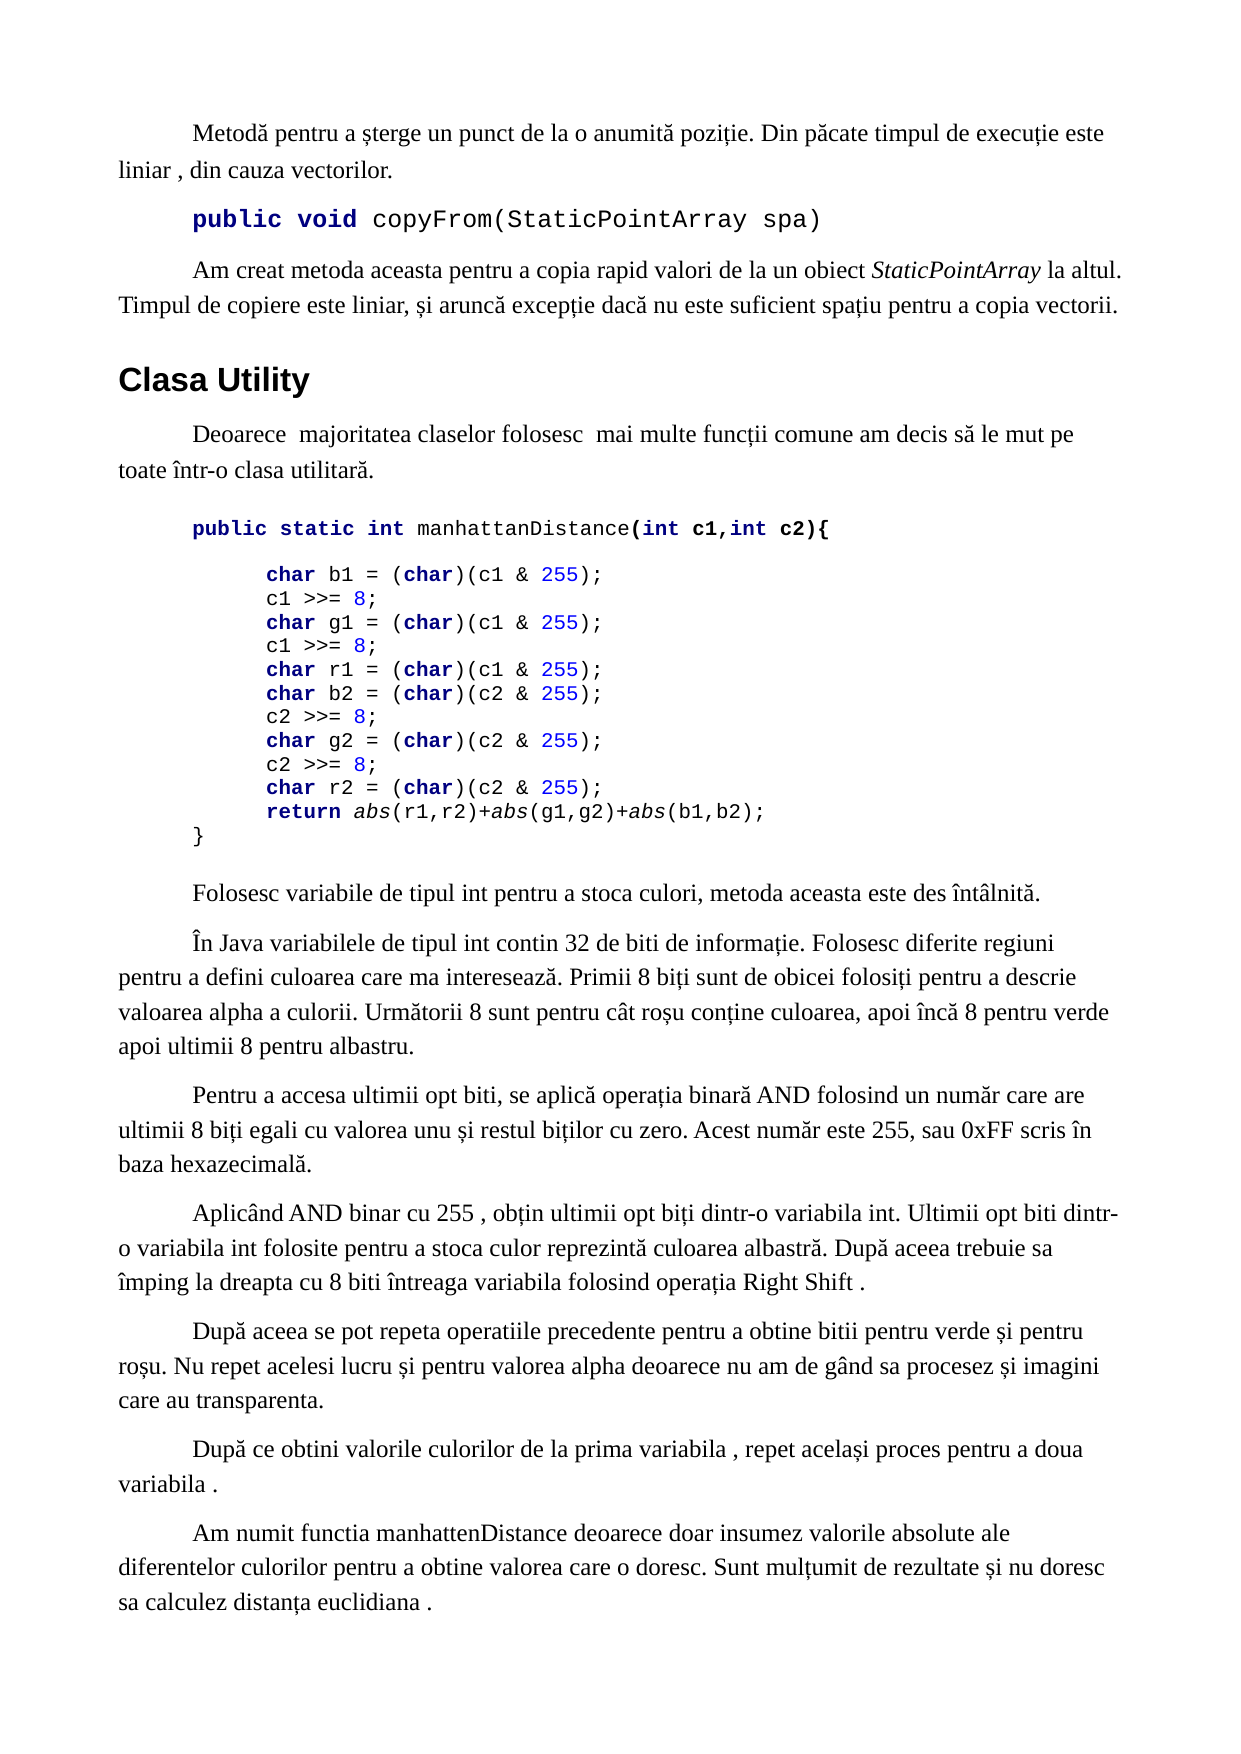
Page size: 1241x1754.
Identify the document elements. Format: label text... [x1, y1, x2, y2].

text După aceea se pot repeta operatiile precedente pentru a obtine bitii pentru verde și pentru roșu. Nu repet acelesi lucru și pentru valorea alpha deoarece nu am de gând sa procesez și imagini care au transparenta. [118, 1316, 1122, 1414]
text c1 >>= 8; [118, 635, 1122, 659]
subtitle Clasa Utility [118, 360, 1122, 398]
text return abs(r1,r2)+abs(g1,g2)+abs(b1,b2); [118, 801, 1122, 824]
text Metodă pentru a șterge un punct de la o anumită poziție. Din păcate timpul de execuție este liniar , din cauza vectorilor. [118, 118, 1122, 183]
text Pentru a accesa ultimii opt biti, se aplică operația binară AND folosind un număr care are ultimii 8 biți egali cu valorea unu și restul biților cu zero. Acest număr este 255, sau 0xFF scris în baza hexazecimală. [118, 1080, 1122, 1178]
text c2 >>= 8; [118, 754, 1122, 777]
text În Java variabilele de tipul int contin 32 de biti de informație. Folosesc diferite regiuni pentru a defini culoarea care ma interesează. Primii 8 biți sunt de obicei folosiți pentru a descrie valoarea alpha a culorii. Următorii 8 sunt pentru cât roșu conține culoarea, apoi încă 8 pentru verde apoi ultimii 8 pentru albastru. [118, 928, 1122, 1060]
text } [118, 824, 1122, 848]
text char r1 = (char)(c1 & 255); [118, 659, 1122, 683]
text char g1 = (char)(c1 & 255); [118, 612, 1122, 635]
text Deoarece majoritatea claselor folosesc mai multe funcții comune am decis să le mut pe toate într-o clasa utilitară. [118, 411, 1122, 484]
text char r2 = (char)(c2 & 255); [118, 777, 1122, 801]
text c1 >>= 8; [118, 588, 1122, 612]
text public static int manhattanDistance(int c1,int c2){ [118, 504, 1122, 542]
text Folosesc variabile de tipul int pentru a stoca culori, metoda aceasta este des întâlnită. [118, 878, 1122, 907]
text char b1 = (char)(c1 & 255); [118, 564, 1122, 588]
text char b2 = (char)(c2 & 255); [118, 683, 1122, 706]
text După ce obtini valorile culorilor de la prima variabila , repet același proces pentru a doua variabila . [118, 1434, 1122, 1497]
text Am numit functia manhattenDistance deoarece doar insumez valorile absolute ale diferentelor culorilor pentru a obtine valorea care o doresc. Sunt mulțumit de rezultate și nu doresc sa calculez distanța euclidiana . [118, 1518, 1122, 1616]
text Aplicând AND binar cu 255 , obțin ultimii opt biți dintr-o variabila int. Ultimii opt biti dintr-o variabila int folosite pentru a stoca culor reprezintă culoarea albastră. După aceea trebuie sa împing la dreapta cu 8 biti întreaga variabila folosind operația Right Shift . [118, 1198, 1122, 1296]
text c2 >>= 8; [118, 706, 1122, 730]
text public void copyFrom(StaticPointArray spa) [118, 204, 1122, 234]
text Am creat metoda aceasta pentru a copia rapid valori de la un obiect StaticPointArray la altul. Timpul de copiere este liniar, și aruncă excepție dacă nu este suficient spațiu pentru a copia vectorii. [118, 255, 1122, 318]
text char g2 = (char)(c2 & 255); [118, 730, 1122, 754]
